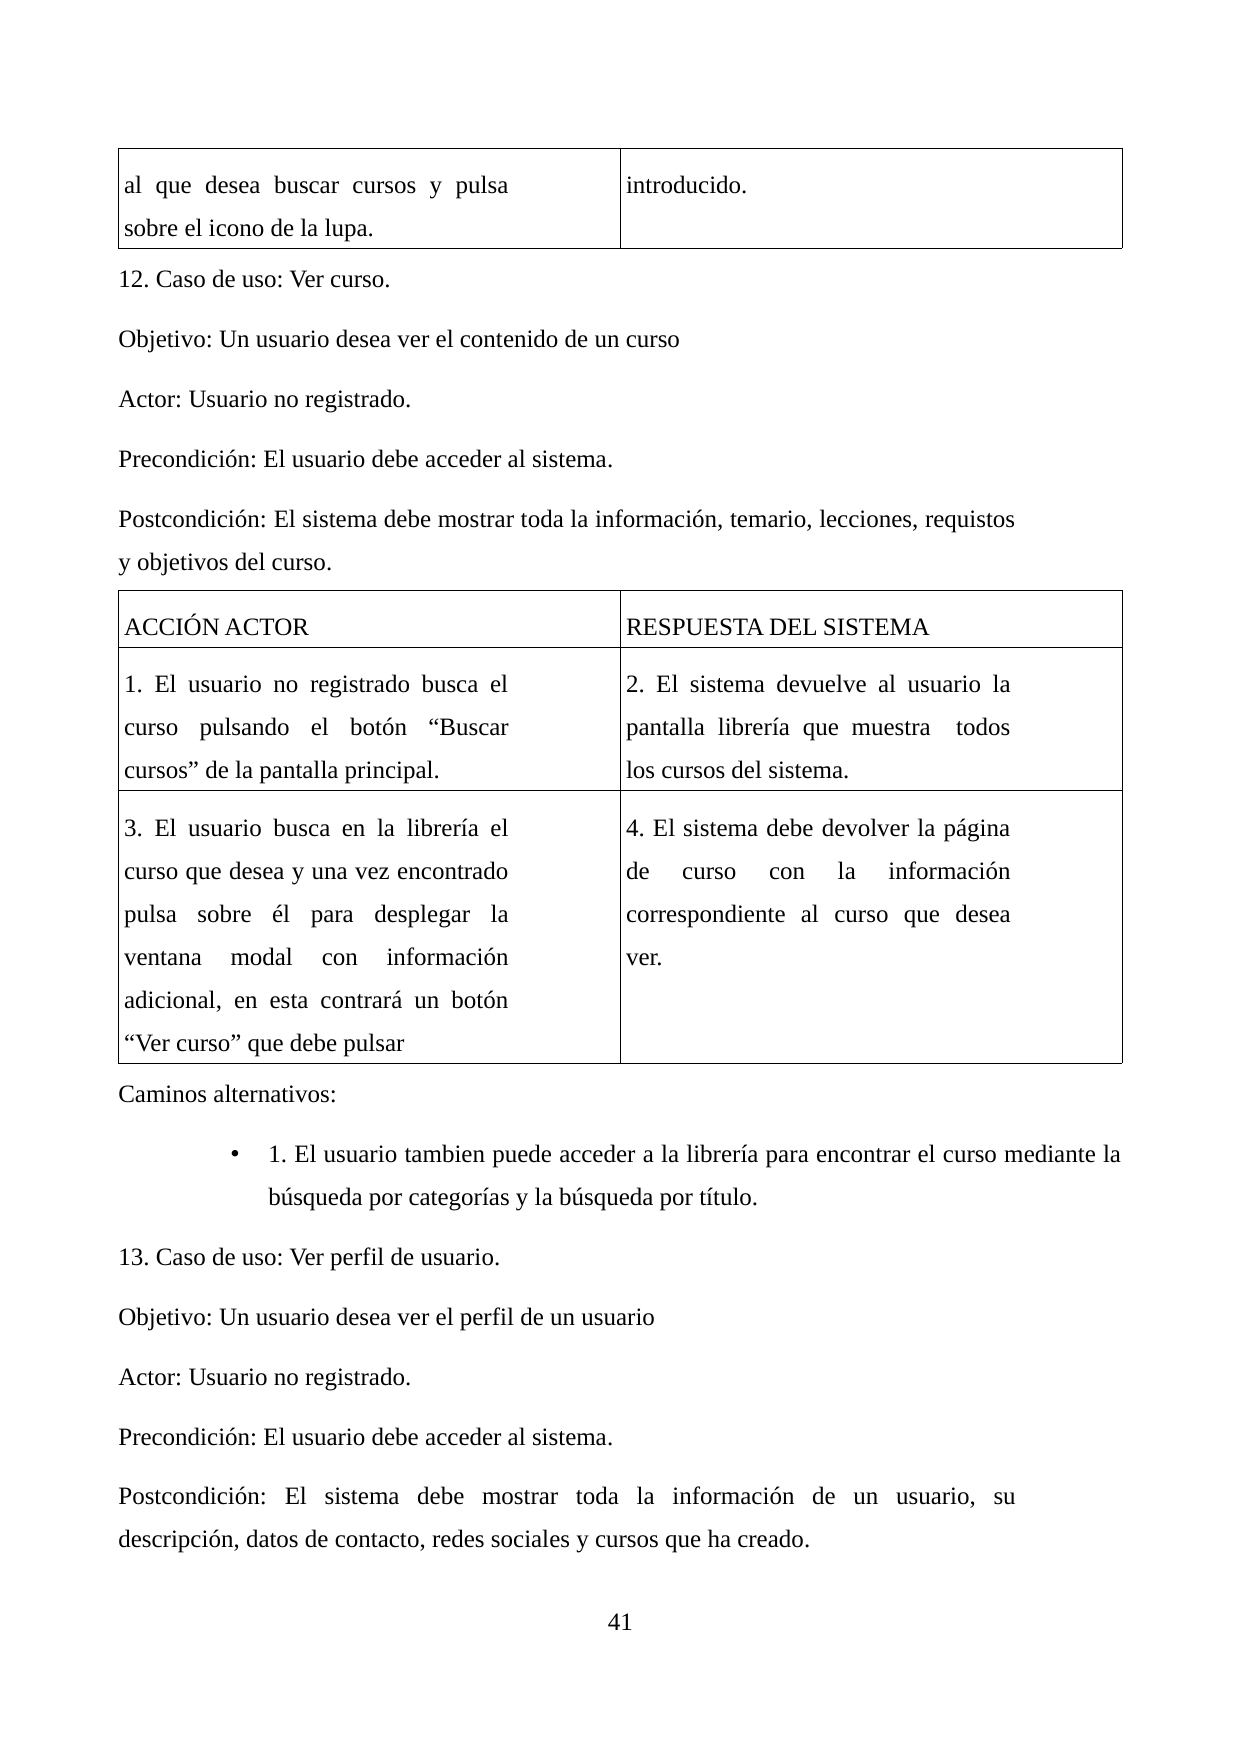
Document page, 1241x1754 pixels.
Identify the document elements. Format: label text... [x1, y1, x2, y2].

table_header RESPUESTA DEL SISTEMA [621, 591, 1122, 647]
text 12. Caso de uso: Ver curso. [118, 264, 1017, 293]
list 1. El usuario tambien puede acceder a la librería para encontrar el curso mediante la búsqueda por categorías y la búsqueda por título. [231, 1139, 1122, 1211]
text Postcondición: El sistema debe mostrar toda la información, temario, lecciones, requistos y objetivos del curso. [118, 504, 1017, 576]
text Precondición: El usuario debe acceder al sistema. [118, 444, 1017, 473]
text Caminos alternativos: [118, 1079, 1017, 1108]
table_cell 1. El usuario no registrado busca el curso pulsando el botón “Buscar cursos” de la pantalla principal. [119, 648, 620, 790]
text Precondición: El usuario debe acceder al sistema. [118, 1422, 1017, 1450]
text 13. Caso de uso: Ver perfil de usuario. [118, 1242, 1017, 1271]
text Objetivo: Un usuario desea ver el contenido de un curso [118, 324, 1017, 353]
text Actor: Usuario no registrado. [118, 1362, 1017, 1391]
text Objetivo: Un usuario desea ver el perfil de un usuario [118, 1302, 1017, 1331]
table_cell 2. El sistema devuelve al usuario la pantalla librería que muestra todos los cursos del sistema. [621, 648, 1122, 790]
table_cell introducido. [621, 149, 1122, 248]
table_cell al que desea buscar cursos y pulsa sobre el icono de la lupa. [119, 149, 620, 248]
table_cell 4. El sistema debe devolver la página de curso con la información correspondiente al curso que desea ver. [621, 791, 1122, 1063]
table_cell 3. El usuario busca en la librería el curso que desea y una vez encontrado pulsa sobre él para desplegar la ventana modal con información adicional, en esta contrará un botón “Ver curso” que debe pulsar [119, 791, 620, 1063]
text Actor: Usuario no registrado. [118, 384, 1017, 413]
text Postcondición: El sistema debe mostrar toda la información de un usuario, su descripción, datos de contacto, redes sociales y cursos que ha creado. [118, 1481, 1017, 1553]
table_header ACCIÓN ACTOR [119, 591, 620, 647]
